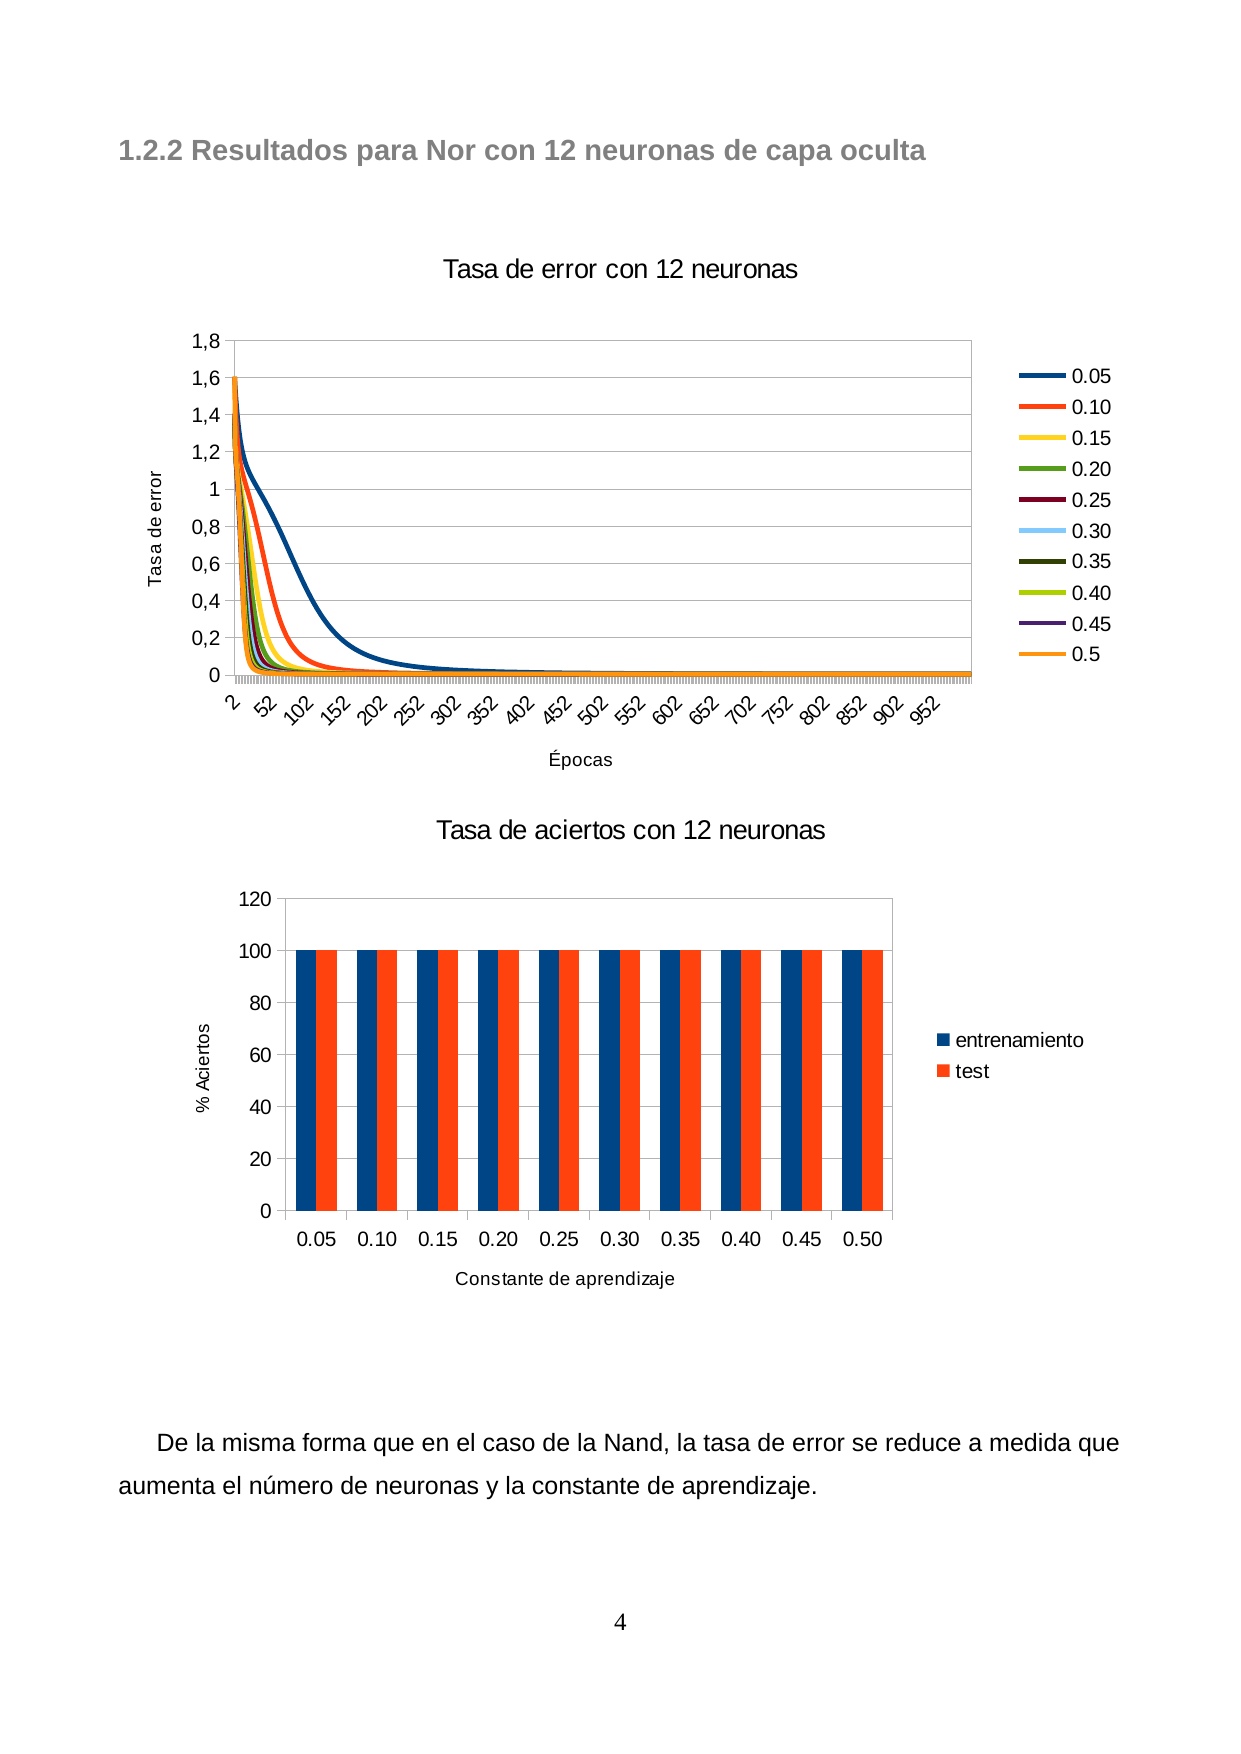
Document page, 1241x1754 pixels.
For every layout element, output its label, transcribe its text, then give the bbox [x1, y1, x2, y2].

text De la misma forma que en el caso de la Nand, la tasa de error se reduce a medida que aumenta el número de neuronas y la constante de aprendizaje. [118, 1427, 1122, 1499]
subtitle 1.2.2 Resultados para Nor con 12 neuronas de capa oculta [118, 133, 1122, 166]
